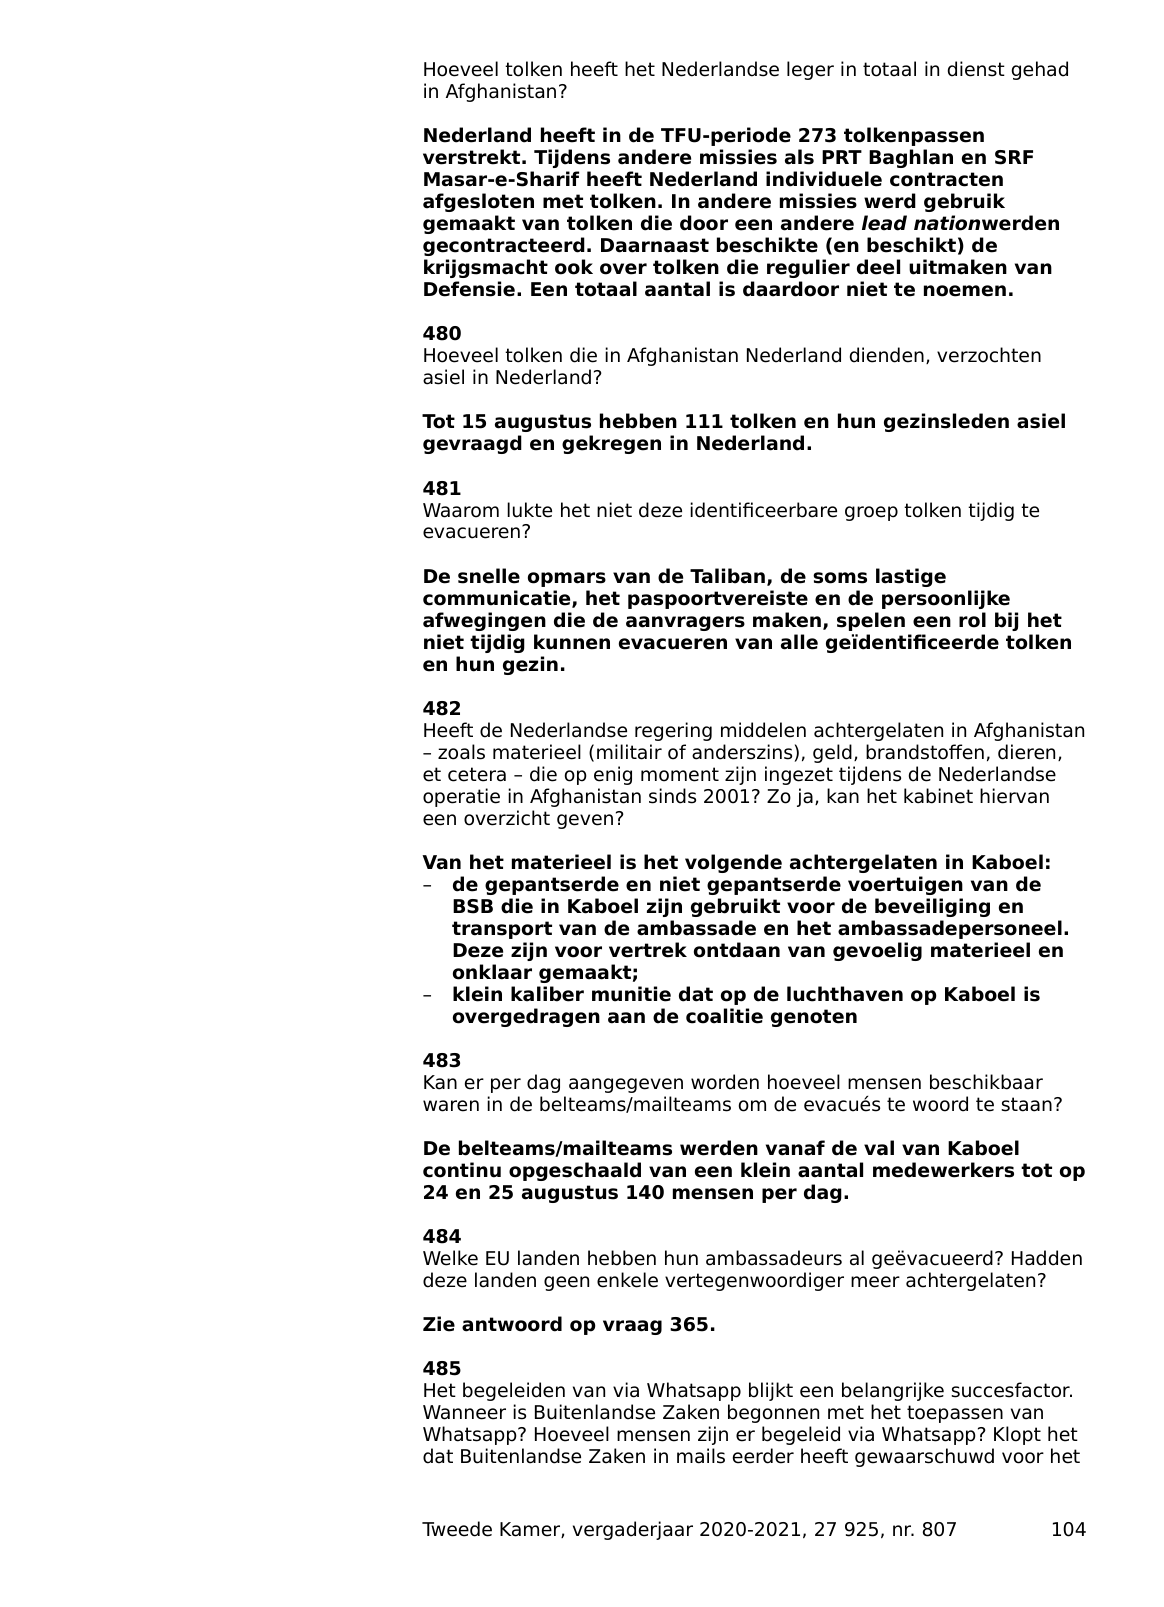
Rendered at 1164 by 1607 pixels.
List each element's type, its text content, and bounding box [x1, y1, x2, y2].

text – de gepantserde en niet gepantserde voertuigen van de BSB die in Kaboel zijn gebruikt voor de beveiliging en transport van de ambassade en het ambassadepersoneel. Deze zijn voor vertrek ontdaan van gevoelig materieel en onklaar gemaakt; [422, 874, 1087, 984]
text Kan er per dag aangegeven worden hoeveel mensen beschikbaar waren in de belteams/mailteams om de evacués te woord te staan? [422, 1072, 1087, 1116]
text 481 [422, 477, 1087, 499]
text Het begeleiden van via Whatsapp blijkt een belangrijke succesfactor. Wanneer is Buitenlandse Zaken begonnen met het toepassen van Whatsapp? Hoeveel mensen zijn er begeleid via Whatsapp? Klopt het dat Buitenlandse Zaken in mails eerder heeft gewaarschuwd voor het [422, 1380, 1087, 1468]
text Welke EU landen hebben hun ambassadeurs al geëvacueerd? Hadden deze landen geen enkele vertegenwoordiger meer achtergelaten? [422, 1248, 1087, 1292]
text Van het materieel is het volgende achtergelaten in Kaboel: [422, 852, 1087, 874]
text Hoeveel tolken die in Afghanistan Nederland dienden, verzochten asiel in Nederland? [422, 345, 1087, 389]
text Tot 15 augustus hebben 111 tolken en hun gezinsleden asiel gevraagd en gekregen in Nederland. [422, 411, 1087, 455]
text Nederland heeft in de TFU-periode 273 tolkenpassen verstrekt. Tijdens andere missies als PRT Baghlan en SRF Masar-e-Sharif heeft Nederland individuele contracten afgesloten met tolken. In andere missies werd gebruik gemaakt van tolken die door een andere lead nationwerden gecontracteerd. Daarnaast beschikte (en beschikt) de krijgsmacht ook over tolken die regulier deel uitmaken van Defensie. Een totaal aantal is daardoor niet te noemen. [422, 125, 1087, 301]
text De snelle opmars van de Taliban, de soms lastige communicatie, het paspoortvereiste en de persoonlijke afwegingen die de aanvragers maken, spelen een rol bij het niet tijdig kunnen evacueren van alle geïdentificeerde tolken en hun gezin. [422, 566, 1087, 676]
text 482 [422, 698, 1087, 720]
text 484 [422, 1226, 1087, 1248]
text De belteams/mailteams werden vanaf de val van Kaboel continu opgeschaald van een klein aantal medewerkers tot op 24 en 25 augustus 140 mensen per dag. [422, 1138, 1087, 1204]
text 480 [422, 323, 1087, 345]
text Heeft de Nederlandse regering middelen achtergelaten in Afghanistan – zoals materieel (militair of anderszins), geld, brandstoffen, dieren, et cetera – die op enig moment zijn ingezet tijdens de Nederlandse operatie in Afghanistan sinds 2001? Zo ja, kan het kabinet hiervan een overzicht geven? [422, 720, 1087, 829]
text 485 [422, 1358, 1087, 1380]
text Zie antwoord op vraag 365. [422, 1314, 1087, 1336]
text – klein kaliber munitie dat op de luchthaven op Kaboel is overgedragen aan de coalitie genoten [422, 984, 1087, 1028]
text Waarom lukte het niet deze identificeerbare groep tolken tijdig te evacueren? [422, 499, 1087, 543]
text Hoeveel tolken heeft het Nederlandse leger in totaal in dienst gehad in Afghanistan? [422, 59, 1087, 103]
text 483 [422, 1050, 1087, 1072]
